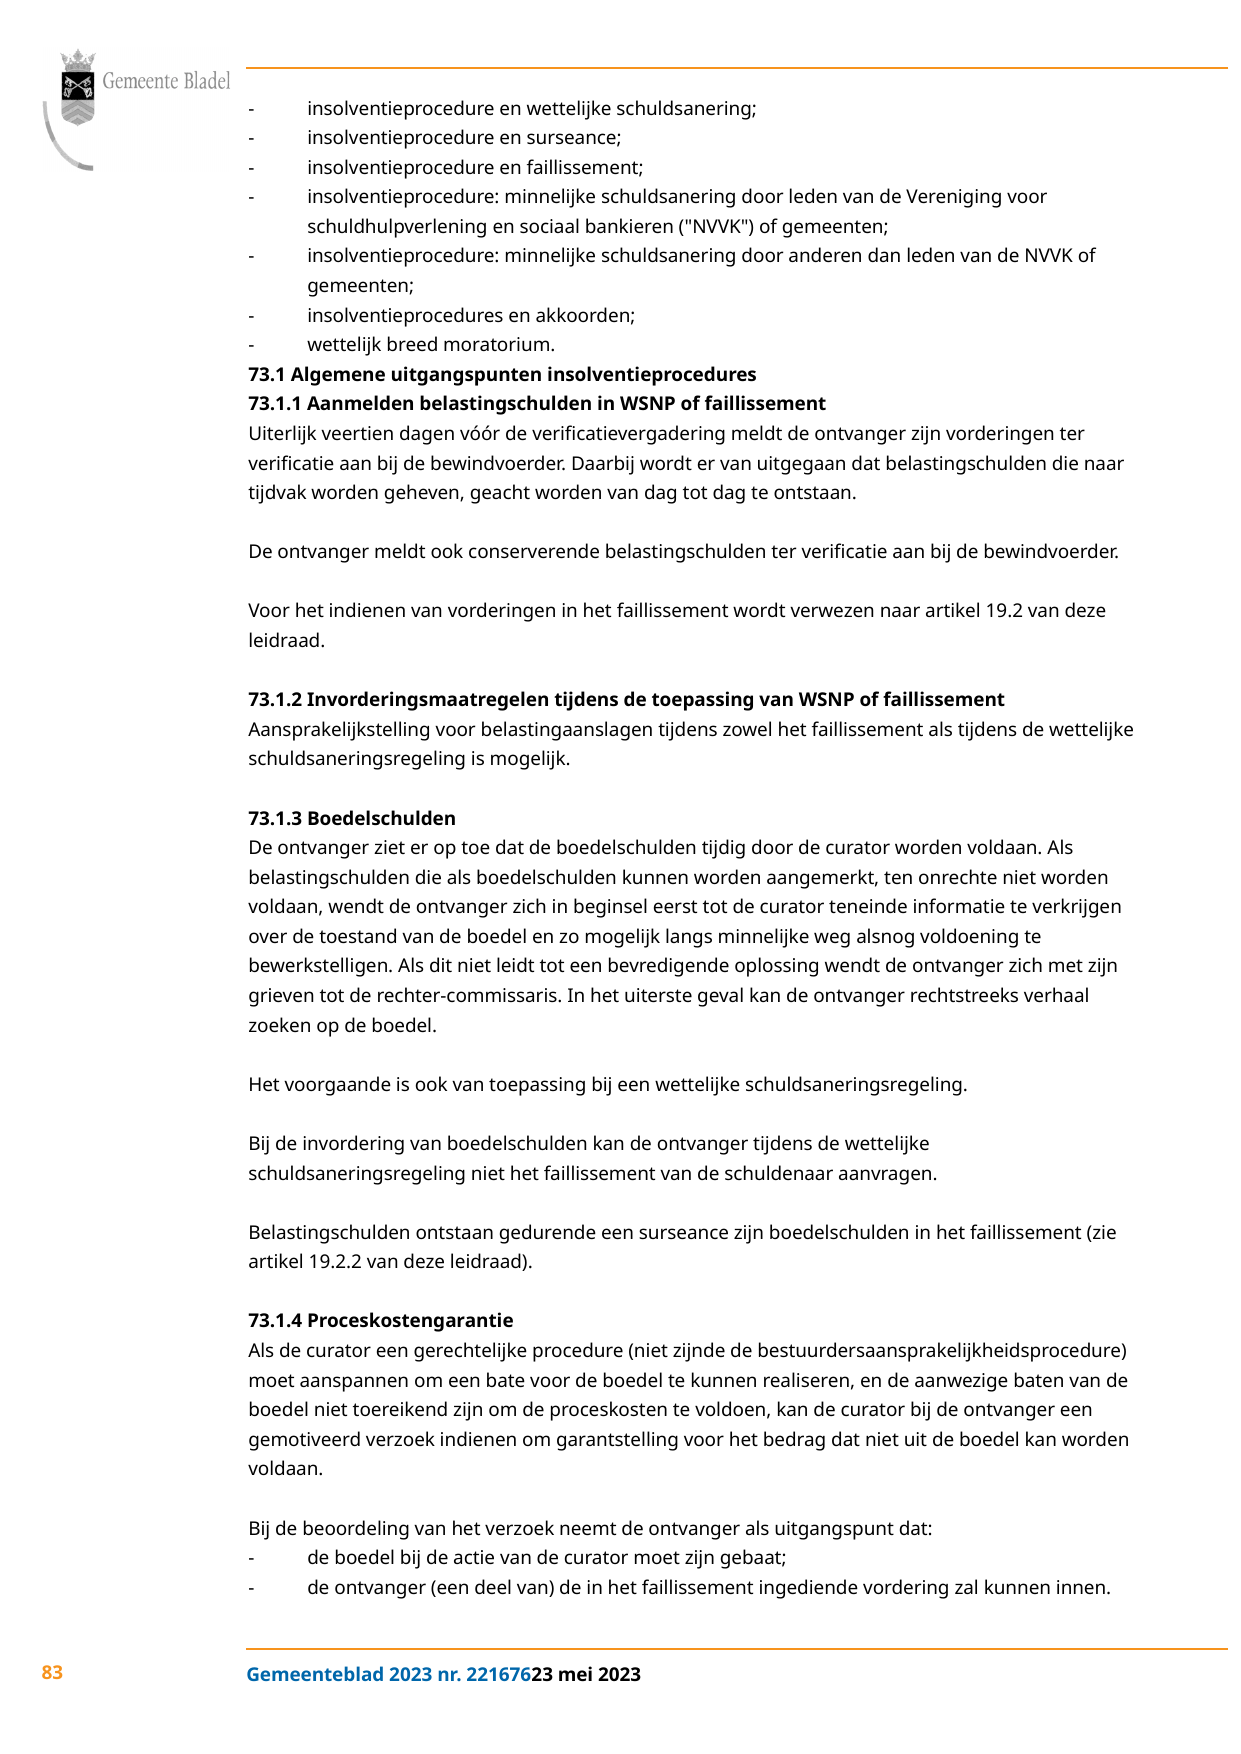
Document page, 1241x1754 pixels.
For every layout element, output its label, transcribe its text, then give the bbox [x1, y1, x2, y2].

text Aansprakelijkstelling voor belastingaanslagen tijdens zowel het faillissement als tijdens de wettelijke schuldsaneringsregeling is mogelijk. [248, 716, 1152, 771]
text Bij de beoordeling van het verzoek neemt de ontvanger als uitgangspunt dat: [248, 1515, 1152, 1541]
text 73.1.3 Boedelschulden [248, 805, 1152, 831]
list insolventieprocedure: minnelijke schuldsanering door anderen dan leden van de NVVK of gemeenten; [248, 243, 1152, 298]
picture [41, 47, 231, 172]
list insolventieprocedure en surseance; [248, 124, 1152, 150]
text Voor het indienen van vorderingen in het faillissement wordt verwezen naar artikel 19.2 van deze leidraad. [248, 598, 1152, 653]
text Uiterlijk veertien dagen vóór de verificatievergadering meldt de ontvanger zijn vorderingen ter verificatie aan bij de bewindvoerder. Daarbij wordt er van uitgegaan dat belastingschulden die naar tijdvak worden geheven, geacht worden van dag tot dag te ontstaan. [248, 420, 1152, 505]
list de ontvanger (een deel van) de in het faillissement ingediende vordering zal kunnen innen. [248, 1574, 1152, 1600]
text De ontvanger ziet er op toe dat de boedelschulden tijdig door de curator worden voldaan. Als belastingschulden die als boedelschulden kunnen worden aangemerkt, ten onrechte niet worden voldaan, wendt de ontvanger zich in beginsel eerst tot de curator teneinde informatie te verkrijgen over de toestand van de boedel en zo mogelijk langs minnelijke weg alsnog voldoening te bewerkstelligen. Als dit niet leidt tot een bevredigende oplossing wendt de ontvanger zich met zijn grieven tot de rechter-commissaris. In het uiterste geval kan de ontvanger rechtstreeks verhaal zoeken op de boedel. [248, 834, 1152, 1038]
text Bij de invordering van boedelschulden kan de ontvanger tijdens de wettelijke schuldsaneringsregeling niet het faillissement van de schuldenaar aanvragen. [248, 1130, 1152, 1186]
list insolventieprocedures en akkoorden; [248, 302, 1152, 328]
list insolventieprocedure: minnelijke schuldsanering door leden van de Vereniging voor schuldhulpverlening en sociaal bankieren ("NVVK") of gemeenten; [248, 183, 1152, 239]
text Belastingschulden ontstaan gedurende een surseance zijn boedelschulden in het faillissement (zie artikel 19.2.2 van deze leidraad). [248, 1219, 1152, 1274]
text 73.1 Algemene uitgangspunten insolventieprocedures [248, 361, 1152, 387]
list insolventieprocedure en wettelijke schuldsanering; [248, 95, 1152, 121]
text De ontvanger meldt ook conserverende belastingschulden ter verificatie aan bij de bewindvoerder. [248, 538, 1152, 564]
text 73.1.2 Invorderingsmaatregelen tijdens de toepassing van WSNP of faillissement [248, 686, 1152, 712]
list wettelijk breed moratorium. [248, 331, 1152, 357]
list insolventieprocedure en faillissement; [248, 154, 1152, 180]
text Als de curator een gerechtelijke procedure (niet zijnde de bestuurdersaansprakelijkheidsprocedure) moet aanspannen om een bate voor de boedel te kunnen realiseren, en de aanwezige baten van de boedel niet toereikend zijn om de proceskosten te voldoen, kan de curator bij de ontvanger een gemotiveerd verzoek indienen om garantstelling voor het bedrag dat niet uit de boedel kan worden voldaan. [248, 1337, 1152, 1481]
text 73.1.4 Proceskostengarantie [248, 1308, 1152, 1333]
text Het voorgaande is ook van toepassing bij een wettelijke schuldsaneringsregeling. [248, 1071, 1152, 1097]
text 73.1.1 Aanmelden belastingschulden in WSNP of faillissement [248, 391, 1152, 416]
list de boedel bij de actie van de curator moet zijn gebaat; [248, 1544, 1152, 1570]
